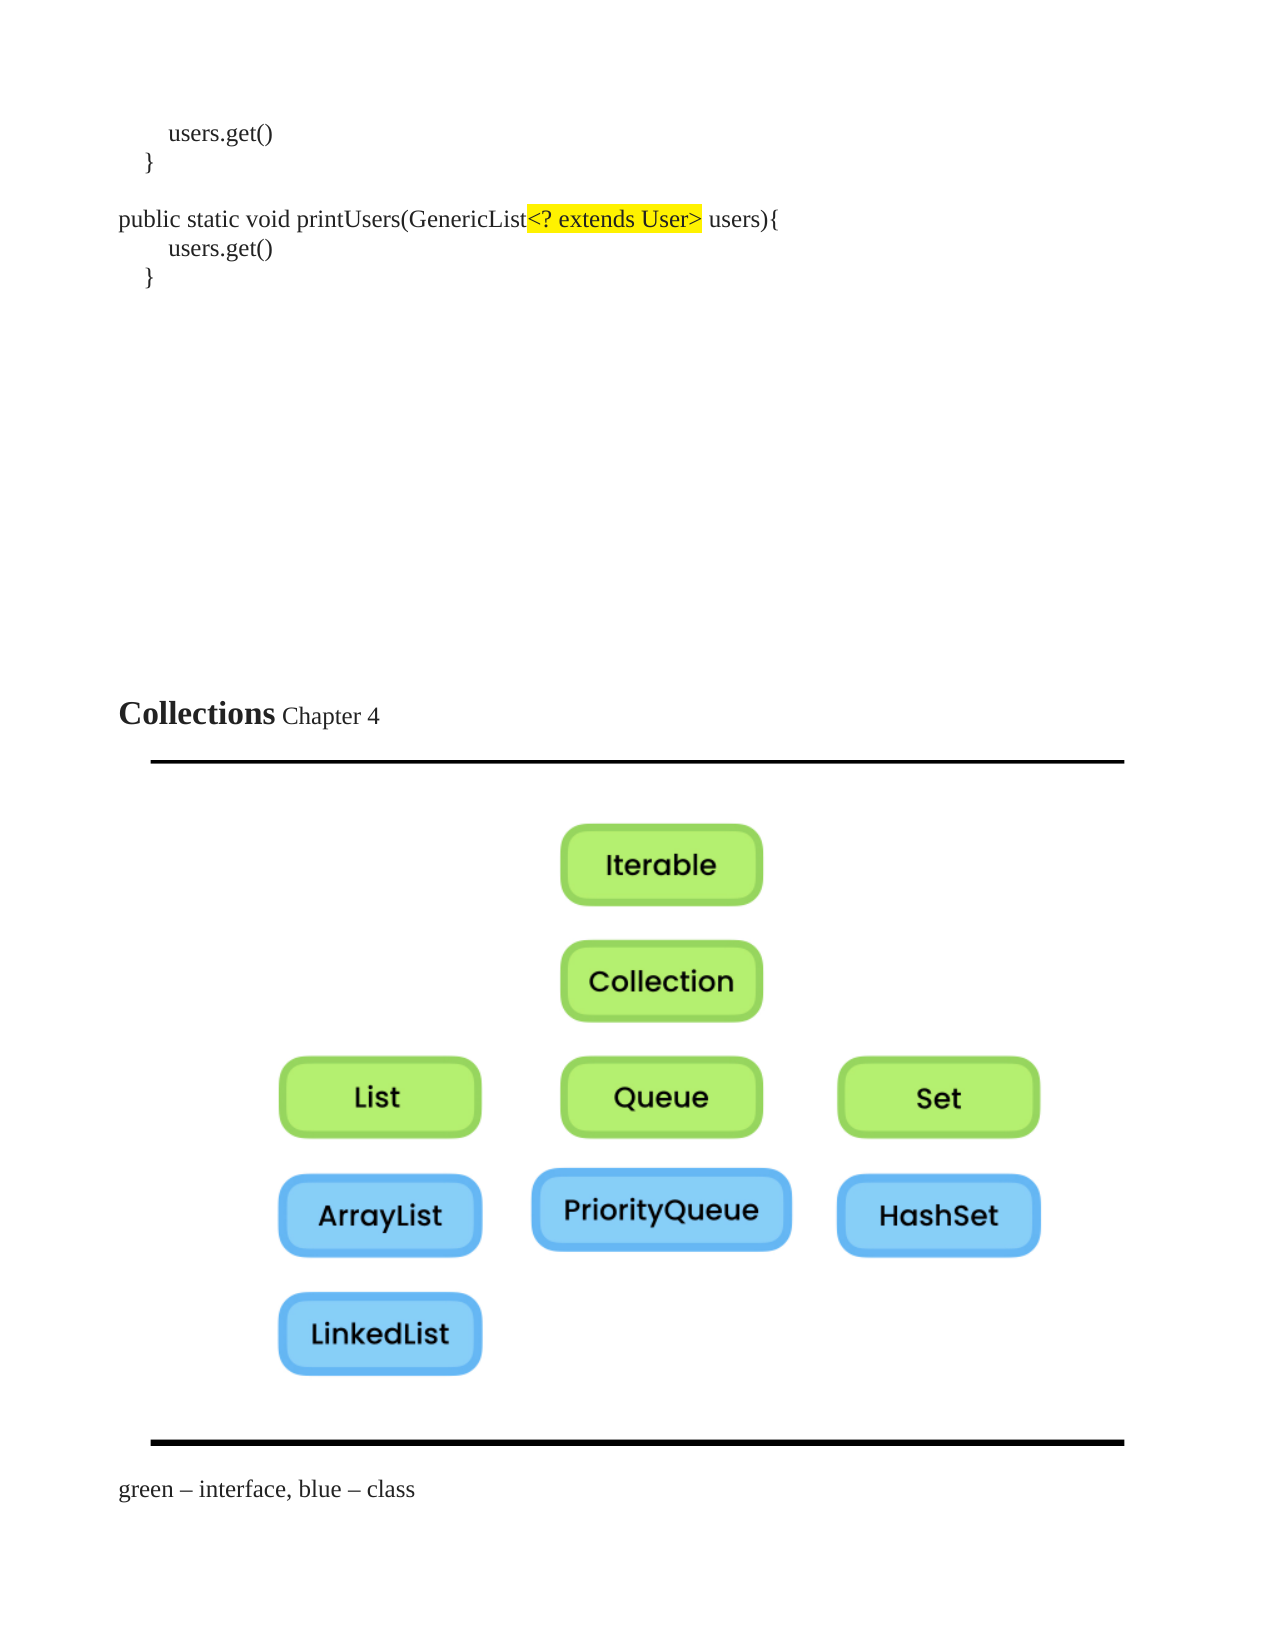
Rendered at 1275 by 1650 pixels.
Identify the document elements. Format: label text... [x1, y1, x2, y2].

text public static void printUsers(GenericList<? extends User> users){ [118, 204, 1157, 233]
picture [150, 760, 1125, 1446]
text green – interface, blue – class [118, 1474, 1157, 1503]
text } [118, 262, 1157, 291]
text Collections Chapter 4 [118, 693, 1157, 731]
text users.get() [118, 118, 1157, 147]
text users.get() [118, 233, 1157, 262]
text } [118, 147, 1157, 176]
